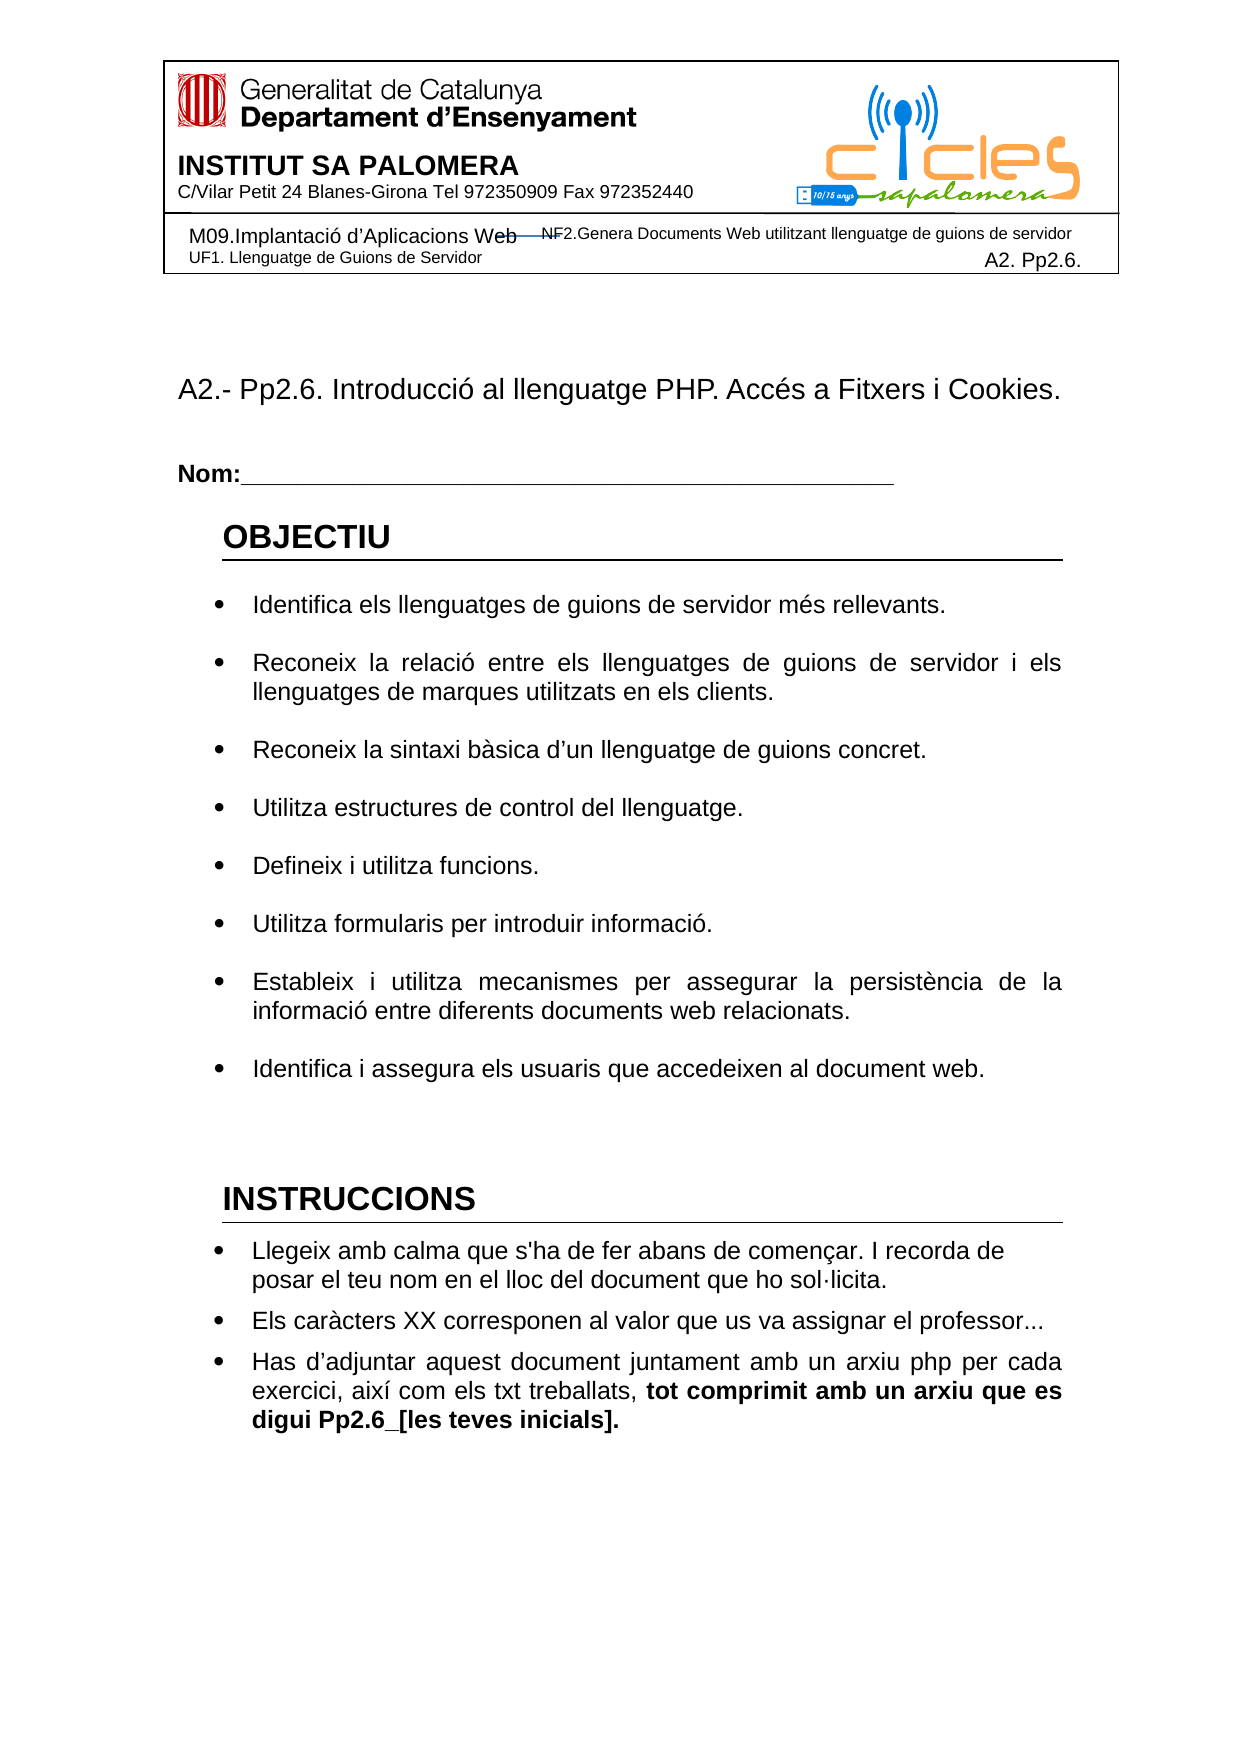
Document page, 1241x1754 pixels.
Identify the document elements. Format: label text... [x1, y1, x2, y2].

list Has d’adjuntar aquest document juntament amb un arxiu php per cada exercici, així com els txt treballats, tot comprimit amb un arxiu que es digui Pp2.6_[les teves inicials]. [214, 1347, 1063, 1434]
list Els caràcters XX corresponen al valor que us va assignar el professor... [214, 1306, 1063, 1335]
list Utilitza formularis per introduir informació. [215, 909, 1063, 938]
text Nom:_______________________________________________ [177, 456, 1063, 487]
list Reconeix la sintaxi bàsica d’un llenguatge de guions concret. [215, 735, 1063, 764]
list Estableix i utilitza mecanismes per assegurar la persistència de la informació entre diferents documents web relacionats. [215, 967, 1063, 1024]
list Reconeix la relació entre els llenguatges de guions de servidor i els llenguatges de marques utilitzats en els clients. [215, 648, 1063, 706]
subtitle INSTRUCCIONS [222, 1179, 1063, 1222]
subtitle OBJECTIU [222, 517, 1063, 559]
list Utilitza estructures de control del llenguatge. [215, 793, 1063, 822]
list Defineix i utilitza funcions. [215, 851, 1063, 880]
picture [791, 71, 1085, 218]
list Identifica els llenguatges de guions de servidor més rellevants. [215, 590, 1063, 619]
text A2.- Pp2.6. Introducció al llenguatge PHP. Accés a Fitxers i Cookies. [177, 372, 1063, 406]
list Identifica i assegura els usuaris que accedeixen al document web. [215, 1054, 1063, 1082]
list Llegeix amb calma que s'ha de fer abans de començar. I recorda de posar el teu nom en el lloc del document que ho sol·licita. [214, 1236, 1063, 1293]
